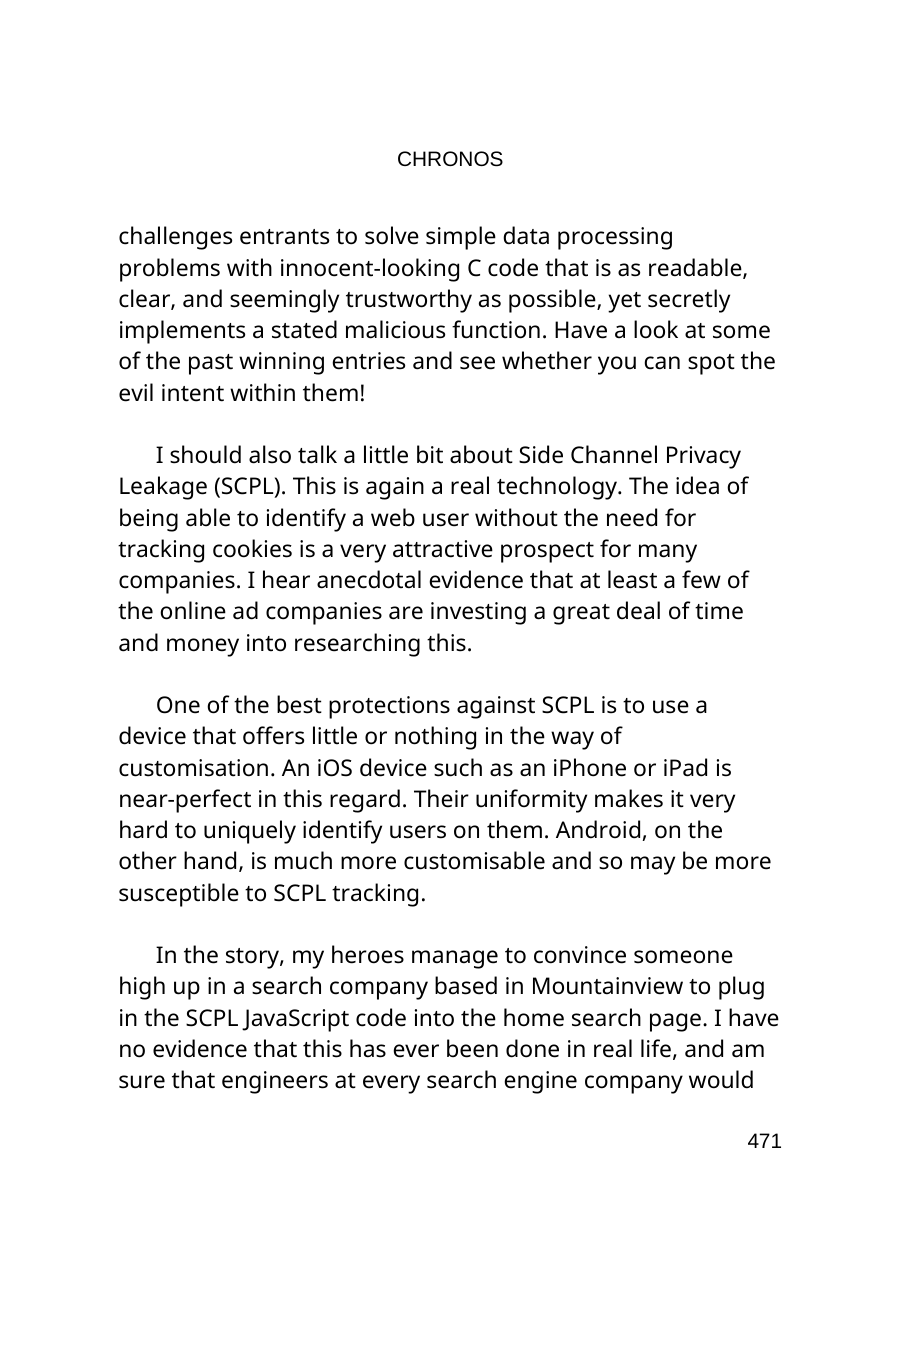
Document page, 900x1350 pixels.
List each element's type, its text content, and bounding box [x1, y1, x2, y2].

text challenges entrants to solve simple data processing problems with innocent-looking C code that is as readable, clear, and seemingly trustworthy as possible, yet secretly implements a stated malicious function. Have a look at some of the past winning entries and see whether you can spot the evil intent within them! [118, 220, 782, 408]
text I should also talk a little bit about Side Channel Privacy Leakage (SCPL). This is again a real technology. The idea of being able to identify a web user without the need for tracking cookies is a very attractive prospect for many companies. I hear anecdotal evidence that at least a few of the online ad companies are investing a great deal of time and money into researching this. [118, 439, 782, 658]
text One of the best protections against SCPL is to use a device that offers little or nothing in the way of customisation. An iOS device such as an iPhone or iPad is near-perfect in this regard. Their uniformity makes it very hard to uniquely identify users on them. Android, on the other hand, is much more customisable and so may be more susceptible to SCPL tracking. [118, 689, 782, 908]
text In the story, my heroes manage to convince someone high up in a search company based in Mountainview to plug in the SCPL JavaScript code into the home search page. I have no evidence that this has ever been done in real life, and am sure that engineers at every search engine company would [118, 939, 782, 1095]
